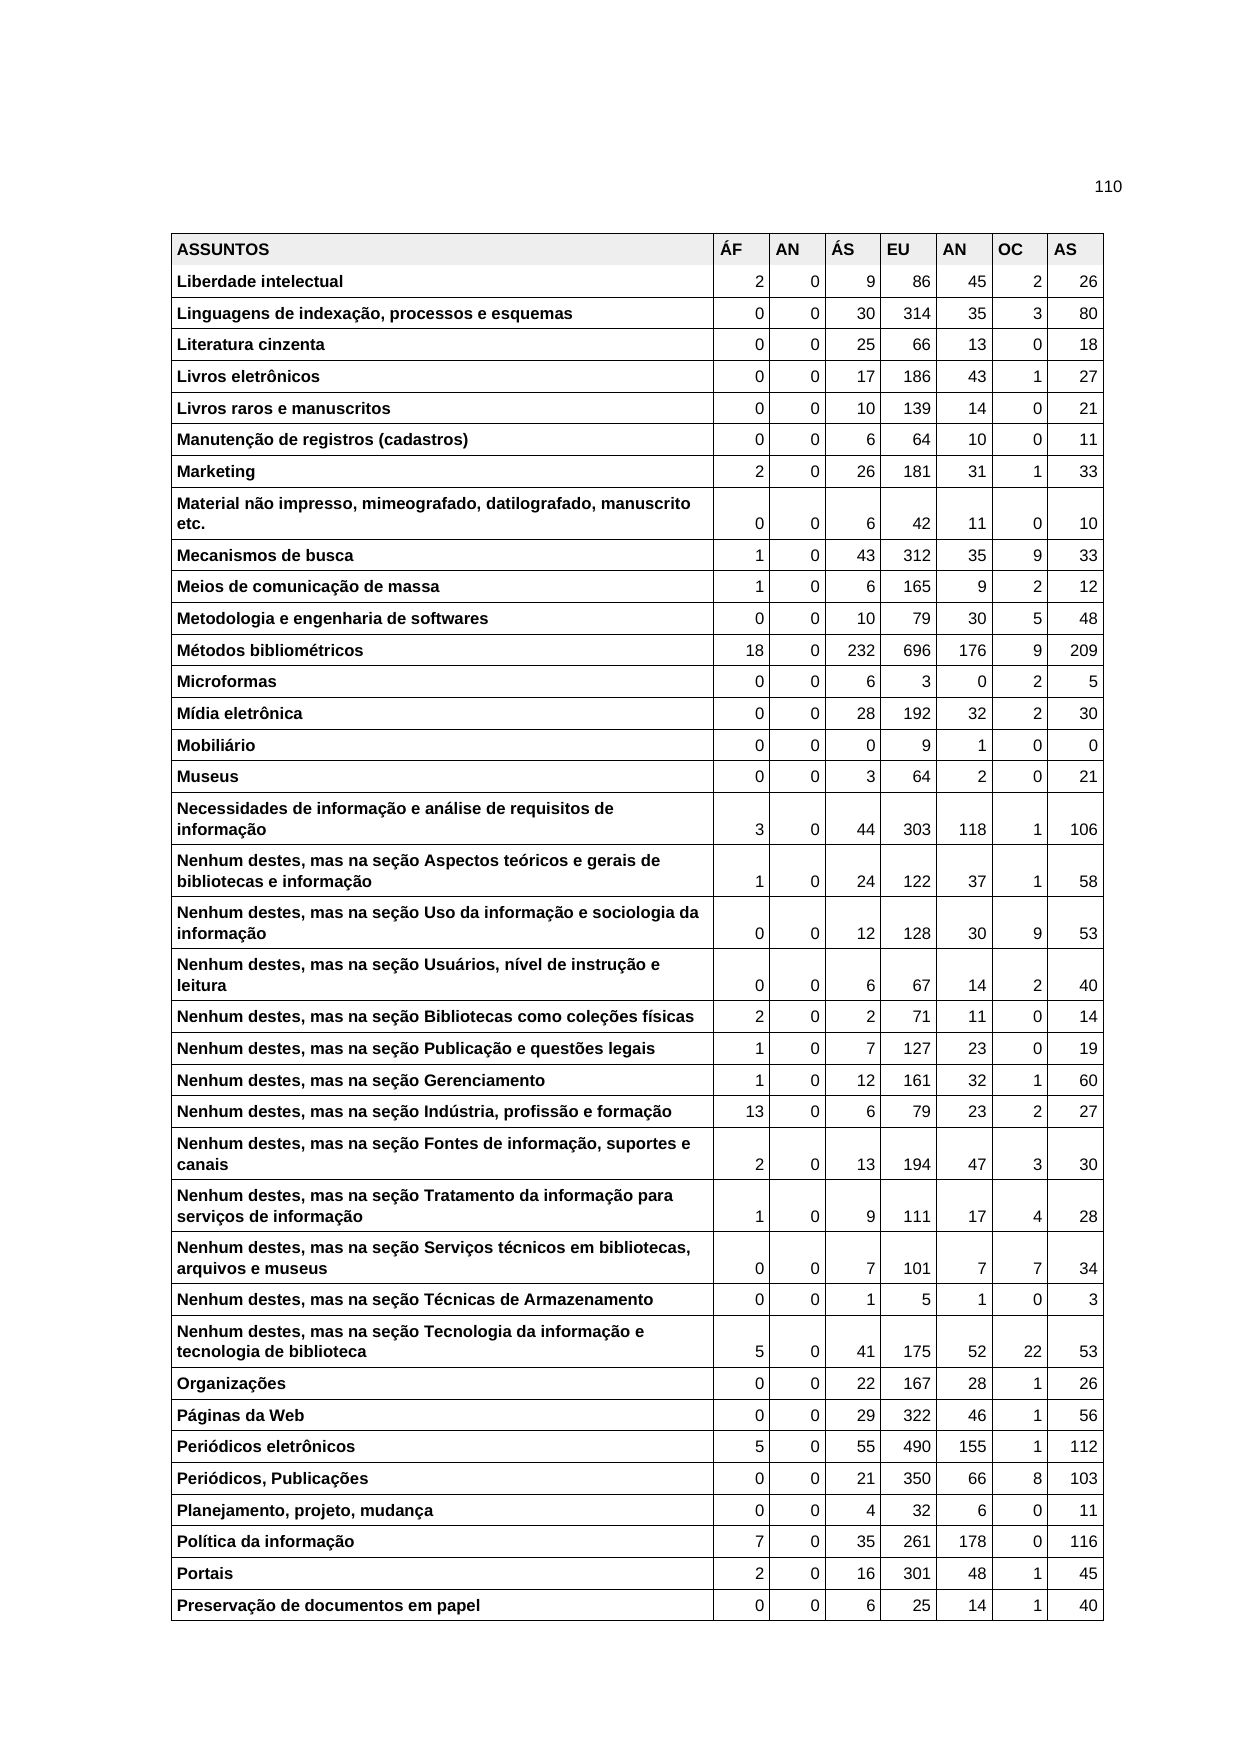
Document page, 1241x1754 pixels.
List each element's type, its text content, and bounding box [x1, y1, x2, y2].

table_cell 35 [937, 540, 992, 570]
table_cell Manutenção de registros (cadastros) [172, 424, 713, 455]
table_cell 103 [1048, 1463, 1103, 1494]
table_cell 6 [826, 666, 880, 697]
table_cell 1 [937, 1284, 992, 1315]
table_cell 37 [937, 845, 992, 896]
table_cell 1 [714, 540, 769, 570]
table_cell 33 [1048, 540, 1103, 570]
table_cell 40 [1048, 1590, 1103, 1620]
table_cell 1 [993, 1065, 1047, 1095]
table_cell 0 [770, 488, 825, 539]
table_cell 7 [714, 1526, 769, 1557]
table_cell 13 [714, 1096, 769, 1127]
table_cell 79 [881, 1096, 936, 1127]
table_cell 56 [1048, 1400, 1103, 1430]
table_cell 178 [937, 1526, 992, 1557]
table_cell 11 [1048, 1495, 1103, 1525]
table_cell 22 [826, 1368, 880, 1399]
table_cell 2 [714, 1558, 769, 1589]
table_cell Marketing [172, 456, 713, 487]
table_cell 0 [714, 1495, 769, 1525]
table_cell 1 [993, 1400, 1047, 1430]
table_cell 28 [937, 1368, 992, 1399]
table_cell 21 [1048, 761, 1103, 792]
table_cell 28 [1048, 1180, 1103, 1231]
table_cell 0 [993, 393, 1047, 423]
table_cell 2 [993, 1096, 1047, 1127]
table_cell 0 [770, 1316, 825, 1367]
table_cell 111 [881, 1180, 936, 1231]
table_cell 0 [770, 1284, 825, 1315]
table_cell 0 [770, 949, 825, 1000]
table_cell 314 [881, 298, 936, 328]
table_cell 2 [993, 265, 1047, 297]
table_header ÁF [714, 234, 769, 265]
table_cell 1 [993, 361, 1047, 392]
table_cell 34 [1048, 1232, 1103, 1283]
table_cell 181 [881, 456, 936, 487]
table_cell Metodologia e engenharia de softwares [172, 603, 713, 634]
table_cell 0 [714, 424, 769, 455]
table_cell 16 [826, 1558, 880, 1589]
table_cell 6 [826, 1590, 880, 1620]
table_cell Nenhum destes, mas na seção Publicação e questões legais [172, 1033, 713, 1064]
table_cell 9 [993, 635, 1047, 665]
table_cell 14 [1048, 1001, 1103, 1032]
table_cell 0 [993, 424, 1047, 455]
table_cell 0 [714, 329, 769, 360]
table_cell Preservação de documentos em papel [172, 1590, 713, 1620]
table_cell 1 [993, 1431, 1047, 1462]
table_cell Portais [172, 1558, 713, 1589]
table_cell 176 [937, 635, 992, 665]
table_cell 0 [714, 1590, 769, 1620]
table_cell 0 [770, 1128, 825, 1179]
table_cell 0 [770, 603, 825, 634]
table_cell 3 [826, 761, 880, 792]
table_cell Nenhum destes, mas na seção Tratamento da informação para serviços de informação [172, 1180, 713, 1231]
table_cell 19 [1048, 1033, 1103, 1064]
table_cell 127 [881, 1033, 936, 1064]
table_cell 0 [770, 793, 825, 844]
table_cell 30 [1048, 698, 1103, 729]
table_cell Livros raros e manuscritos [172, 393, 713, 423]
table_cell 696 [881, 635, 936, 665]
table_cell 13 [826, 1128, 880, 1179]
table_cell 12 [826, 1065, 880, 1095]
table_cell Nenhum destes, mas na seção Gerenciamento [172, 1065, 713, 1095]
table_cell 43 [937, 361, 992, 392]
table_cell 2 [937, 761, 992, 792]
table_cell 312 [881, 540, 936, 570]
table_cell 1 [993, 456, 1047, 487]
table_cell Liberdade intelectual [172, 265, 713, 297]
table_cell 47 [937, 1128, 992, 1179]
table_cell 0 [770, 1180, 825, 1231]
table_cell 1 [714, 1180, 769, 1231]
table_cell 2 [826, 1001, 880, 1032]
table_cell 53 [1048, 1316, 1103, 1367]
table_cell Nenhum destes, mas na seção Usuários, nível de instrução e leitura [172, 949, 713, 1000]
table_cell Nenhum destes, mas na seção Bibliotecas como coleções físicas [172, 1001, 713, 1032]
table_cell 26 [1048, 265, 1103, 297]
table_cell 21 [1048, 393, 1103, 423]
table_cell 7 [826, 1033, 880, 1064]
table_cell 3 [1048, 1284, 1103, 1315]
table_cell 2 [714, 1128, 769, 1179]
table_cell 0 [770, 730, 825, 760]
table_cell 0 [770, 265, 825, 297]
table_cell 5 [1048, 666, 1103, 697]
table_cell Livros eletrônicos [172, 361, 713, 392]
table_cell 6 [826, 488, 880, 539]
table_cell 0 [714, 603, 769, 634]
table_cell Linguagens de indexação, processos e esquemas [172, 298, 713, 328]
table_cell 6 [937, 1495, 992, 1525]
table_cell Nenhum destes, mas na seção Tecnologia da informação e tecnologia de biblioteca [172, 1316, 713, 1367]
table_cell 12 [826, 897, 880, 948]
table_cell 30 [826, 298, 880, 328]
table_cell 60 [1048, 1065, 1103, 1095]
table_cell 30 [1048, 1128, 1103, 1179]
table_cell 0 [770, 635, 825, 665]
table_cell 3 [993, 298, 1047, 328]
table_cell 1 [993, 1368, 1047, 1399]
table_cell 186 [881, 361, 936, 392]
table_cell 8 [993, 1463, 1047, 1494]
table_cell 0 [714, 897, 769, 948]
table_cell 0 [770, 1526, 825, 1557]
table_cell 2 [993, 949, 1047, 1000]
table_cell 30 [937, 603, 992, 634]
table_cell Organizações [172, 1368, 713, 1399]
table_cell 0 [993, 1001, 1047, 1032]
table_cell 11 [937, 1001, 992, 1032]
table_cell 32 [937, 1065, 992, 1095]
table_cell 3 [993, 1128, 1047, 1179]
table_cell 18 [714, 635, 769, 665]
table_cell 0 [714, 761, 769, 792]
table_cell 35 [826, 1526, 880, 1557]
table_cell 0 [770, 540, 825, 570]
table_cell 0 [770, 1431, 825, 1462]
table_cell 17 [937, 1180, 992, 1231]
table_cell 0 [770, 845, 825, 896]
table_cell 18 [1048, 329, 1103, 360]
table_cell 161 [881, 1065, 936, 1095]
table_cell 9 [826, 1180, 880, 1231]
table_cell Microformas [172, 666, 713, 697]
table_cell 4 [993, 1180, 1047, 1231]
table_header AN [937, 234, 992, 265]
table_cell 71 [881, 1001, 936, 1032]
table_cell 0 [714, 1463, 769, 1494]
table_cell 0 [770, 897, 825, 948]
table_cell 0 [993, 488, 1047, 539]
table_cell 0 [770, 393, 825, 423]
table_cell 9 [937, 571, 992, 602]
table_cell 9 [826, 265, 880, 297]
table_cell 0 [714, 949, 769, 1000]
table_cell 350 [881, 1463, 936, 1494]
table_cell 1 [714, 1065, 769, 1095]
table_cell Métodos bibliométricos [172, 635, 713, 665]
table_cell 64 [881, 424, 936, 455]
table_cell 0 [993, 1526, 1047, 1557]
table_cell 66 [937, 1463, 992, 1494]
table_cell 0 [993, 329, 1047, 360]
table_cell 0 [714, 1284, 769, 1315]
table_cell Nenhum destes, mas na seção Indústria, profissão e formação [172, 1096, 713, 1127]
table_header OC [993, 234, 1047, 265]
table_cell 0 [714, 488, 769, 539]
table_cell Política da informação [172, 1526, 713, 1557]
table_cell 155 [937, 1431, 992, 1462]
table_cell 14 [937, 393, 992, 423]
table_cell 32 [937, 698, 992, 729]
table_cell 261 [881, 1526, 936, 1557]
table_cell 13 [937, 329, 992, 360]
table_cell 0 [770, 361, 825, 392]
table_cell 5 [714, 1431, 769, 1462]
table_cell 301 [881, 1558, 936, 1589]
table_cell 0 [993, 761, 1047, 792]
table_header AS [1048, 234, 1103, 265]
table_cell Material não impresso, mimeografado, datilografado, manuscrito etc. [172, 488, 713, 539]
table_cell 490 [881, 1431, 936, 1462]
table_cell 0 [770, 1463, 825, 1494]
table_cell 0 [770, 1368, 825, 1399]
table_cell Nenhum destes, mas na seção Serviços técnicos em bibliotecas, arquivos e museus [172, 1232, 713, 1283]
table_cell 1 [826, 1284, 880, 1315]
table_cell 46 [937, 1400, 992, 1430]
table_cell 23 [937, 1033, 992, 1064]
table_cell 106 [1048, 793, 1103, 844]
table_cell 167 [881, 1368, 936, 1399]
table_cell 0 [993, 1284, 1047, 1315]
table_cell 0 [714, 730, 769, 760]
table_cell 0 [770, 698, 825, 729]
table_cell 43 [826, 540, 880, 570]
table_cell 175 [881, 1316, 936, 1367]
table_cell 165 [881, 571, 936, 602]
table_cell 209 [1048, 635, 1103, 665]
table_cell 7 [993, 1232, 1047, 1283]
table_cell Nenhum destes, mas na seção Uso da informação e sociologia da informação [172, 897, 713, 948]
table_cell 29 [826, 1400, 880, 1430]
table_cell 33 [1048, 456, 1103, 487]
table_cell 1 [714, 571, 769, 602]
table_cell 0 [770, 298, 825, 328]
table_cell 0 [770, 424, 825, 455]
table_cell 23 [937, 1096, 992, 1127]
table_cell 0 [937, 666, 992, 697]
table_cell 0 [770, 1590, 825, 1620]
table_cell 0 [770, 1495, 825, 1525]
table_cell 232 [826, 635, 880, 665]
table_cell 31 [937, 456, 992, 487]
table_cell 1 [714, 845, 769, 896]
table_cell 9 [993, 540, 1047, 570]
table_cell 11 [1048, 424, 1103, 455]
table_cell 28 [826, 698, 880, 729]
table_cell 26 [1048, 1368, 1103, 1399]
table_cell 25 [826, 329, 880, 360]
table_cell 2 [714, 1001, 769, 1032]
table_cell 10 [826, 393, 880, 423]
table_cell Literatura cinzenta [172, 329, 713, 360]
table_cell 12 [1048, 571, 1103, 602]
table_header EU [881, 234, 936, 265]
table_header ASSUNTOS [172, 234, 713, 265]
table_cell 2 [714, 265, 769, 297]
table_cell 0 [770, 1001, 825, 1032]
table_cell 0 [770, 1232, 825, 1283]
table_cell 0 [714, 666, 769, 697]
table_cell 116 [1048, 1526, 1103, 1557]
table_cell 112 [1048, 1431, 1103, 1462]
table_cell 0 [714, 698, 769, 729]
table_cell 52 [937, 1316, 992, 1367]
table_cell 66 [881, 329, 936, 360]
table_cell 2 [714, 456, 769, 487]
table_cell Meios de comunicação de massa [172, 571, 713, 602]
table_cell 48 [937, 1558, 992, 1589]
table_cell 1 [993, 1590, 1047, 1620]
table_cell 9 [881, 730, 936, 760]
table_cell 192 [881, 698, 936, 729]
table_cell 35 [937, 298, 992, 328]
table_cell 21 [826, 1463, 880, 1494]
table_cell 25 [881, 1590, 936, 1620]
table_cell 122 [881, 845, 936, 896]
table_cell 26 [826, 456, 880, 487]
table_cell 0 [770, 1558, 825, 1589]
table_cell 14 [937, 1590, 992, 1620]
table_cell 0 [993, 1495, 1047, 1525]
table_cell 194 [881, 1128, 936, 1179]
table_cell 0 [714, 1232, 769, 1283]
table_cell 128 [881, 897, 936, 948]
table_cell 118 [937, 793, 992, 844]
table_cell Museus [172, 761, 713, 792]
table_cell 64 [881, 761, 936, 792]
table_header AN [770, 234, 825, 265]
table_cell Nenhum destes, mas na seção Técnicas de Armazenamento [172, 1284, 713, 1315]
table_cell 1 [993, 793, 1047, 844]
table_cell 1 [937, 730, 992, 760]
table_cell 303 [881, 793, 936, 844]
table_cell 10 [826, 603, 880, 634]
table_cell 0 [714, 1400, 769, 1430]
table_cell 5 [993, 603, 1047, 634]
table_cell 322 [881, 1400, 936, 1430]
table_cell 9 [993, 897, 1047, 948]
table_cell 0 [770, 666, 825, 697]
table_cell 45 [937, 265, 992, 297]
table_cell 0 [770, 761, 825, 792]
table_cell 58 [1048, 845, 1103, 896]
table_cell 0 [770, 456, 825, 487]
table_cell Mecanismos de busca [172, 540, 713, 570]
table_cell 40 [1048, 949, 1103, 1000]
table_cell 67 [881, 949, 936, 1000]
table_cell 24 [826, 845, 880, 896]
table_cell 0 [1048, 730, 1103, 760]
table_cell 6 [826, 1096, 880, 1127]
table_cell 6 [826, 949, 880, 1000]
table_cell 30 [937, 897, 992, 948]
table_cell 0 [993, 730, 1047, 760]
table_cell 139 [881, 393, 936, 423]
table_cell Periódicos, Publicações [172, 1463, 713, 1494]
table_cell Nenhum destes, mas na seção Aspectos teóricos e gerais de bibliotecas e informação [172, 845, 713, 896]
table_cell 0 [770, 1065, 825, 1095]
table_cell 0 [714, 361, 769, 392]
table_cell 101 [881, 1232, 936, 1283]
table_cell 0 [770, 1400, 825, 1430]
table_cell 7 [937, 1232, 992, 1283]
table_cell 0 [770, 329, 825, 360]
table_cell 0 [714, 393, 769, 423]
table_cell 2 [993, 666, 1047, 697]
table_cell 2 [993, 571, 1047, 602]
table_cell 0 [714, 298, 769, 328]
table_cell 86 [881, 265, 936, 297]
table_cell 7 [826, 1232, 880, 1283]
table_cell Mídia eletrônica [172, 698, 713, 729]
table_cell Periódicos eletrônicos [172, 1431, 713, 1462]
table_cell Mobiliário [172, 730, 713, 760]
table_cell 45 [1048, 1558, 1103, 1589]
table_cell 79 [881, 603, 936, 634]
table_cell 4 [826, 1495, 880, 1525]
table_cell 80 [1048, 298, 1103, 328]
table_cell 5 [881, 1284, 936, 1315]
table_cell 48 [1048, 603, 1103, 634]
table_cell 1 [993, 1558, 1047, 1589]
table_cell 1 [714, 1033, 769, 1064]
table_cell 10 [1048, 488, 1103, 539]
table_cell 3 [714, 793, 769, 844]
table_cell 42 [881, 488, 936, 539]
table_cell 27 [1048, 1096, 1103, 1127]
table_cell 41 [826, 1316, 880, 1367]
table_cell 44 [826, 793, 880, 844]
table_header ÁS [826, 234, 880, 265]
table_cell 2 [993, 698, 1047, 729]
table_cell 14 [937, 949, 992, 1000]
table_cell 0 [826, 730, 880, 760]
table_cell 0 [770, 571, 825, 602]
table_cell 0 [770, 1096, 825, 1127]
table_cell 0 [770, 1033, 825, 1064]
table_cell 6 [826, 424, 880, 455]
table_cell 55 [826, 1431, 880, 1462]
table_cell Nenhum destes, mas na seção Fontes de informação, suportes e canais [172, 1128, 713, 1179]
table_cell 27 [1048, 361, 1103, 392]
table_cell 3 [881, 666, 936, 697]
table_cell 32 [881, 1495, 936, 1525]
table_cell Páginas da Web [172, 1400, 713, 1430]
table_cell 5 [714, 1316, 769, 1367]
table_cell 11 [937, 488, 992, 539]
table_cell 1 [993, 845, 1047, 896]
table_cell 6 [826, 571, 880, 602]
table_cell 53 [1048, 897, 1103, 948]
table_cell Necessidades de informação e análise de requisitos de informação [172, 793, 713, 844]
table_cell 0 [714, 1368, 769, 1399]
table_cell Planejamento, projeto, mudança [172, 1495, 713, 1525]
table_cell 22 [993, 1316, 1047, 1367]
table_cell 0 [993, 1033, 1047, 1064]
table_cell 10 [937, 424, 992, 455]
table_cell 17 [826, 361, 880, 392]
